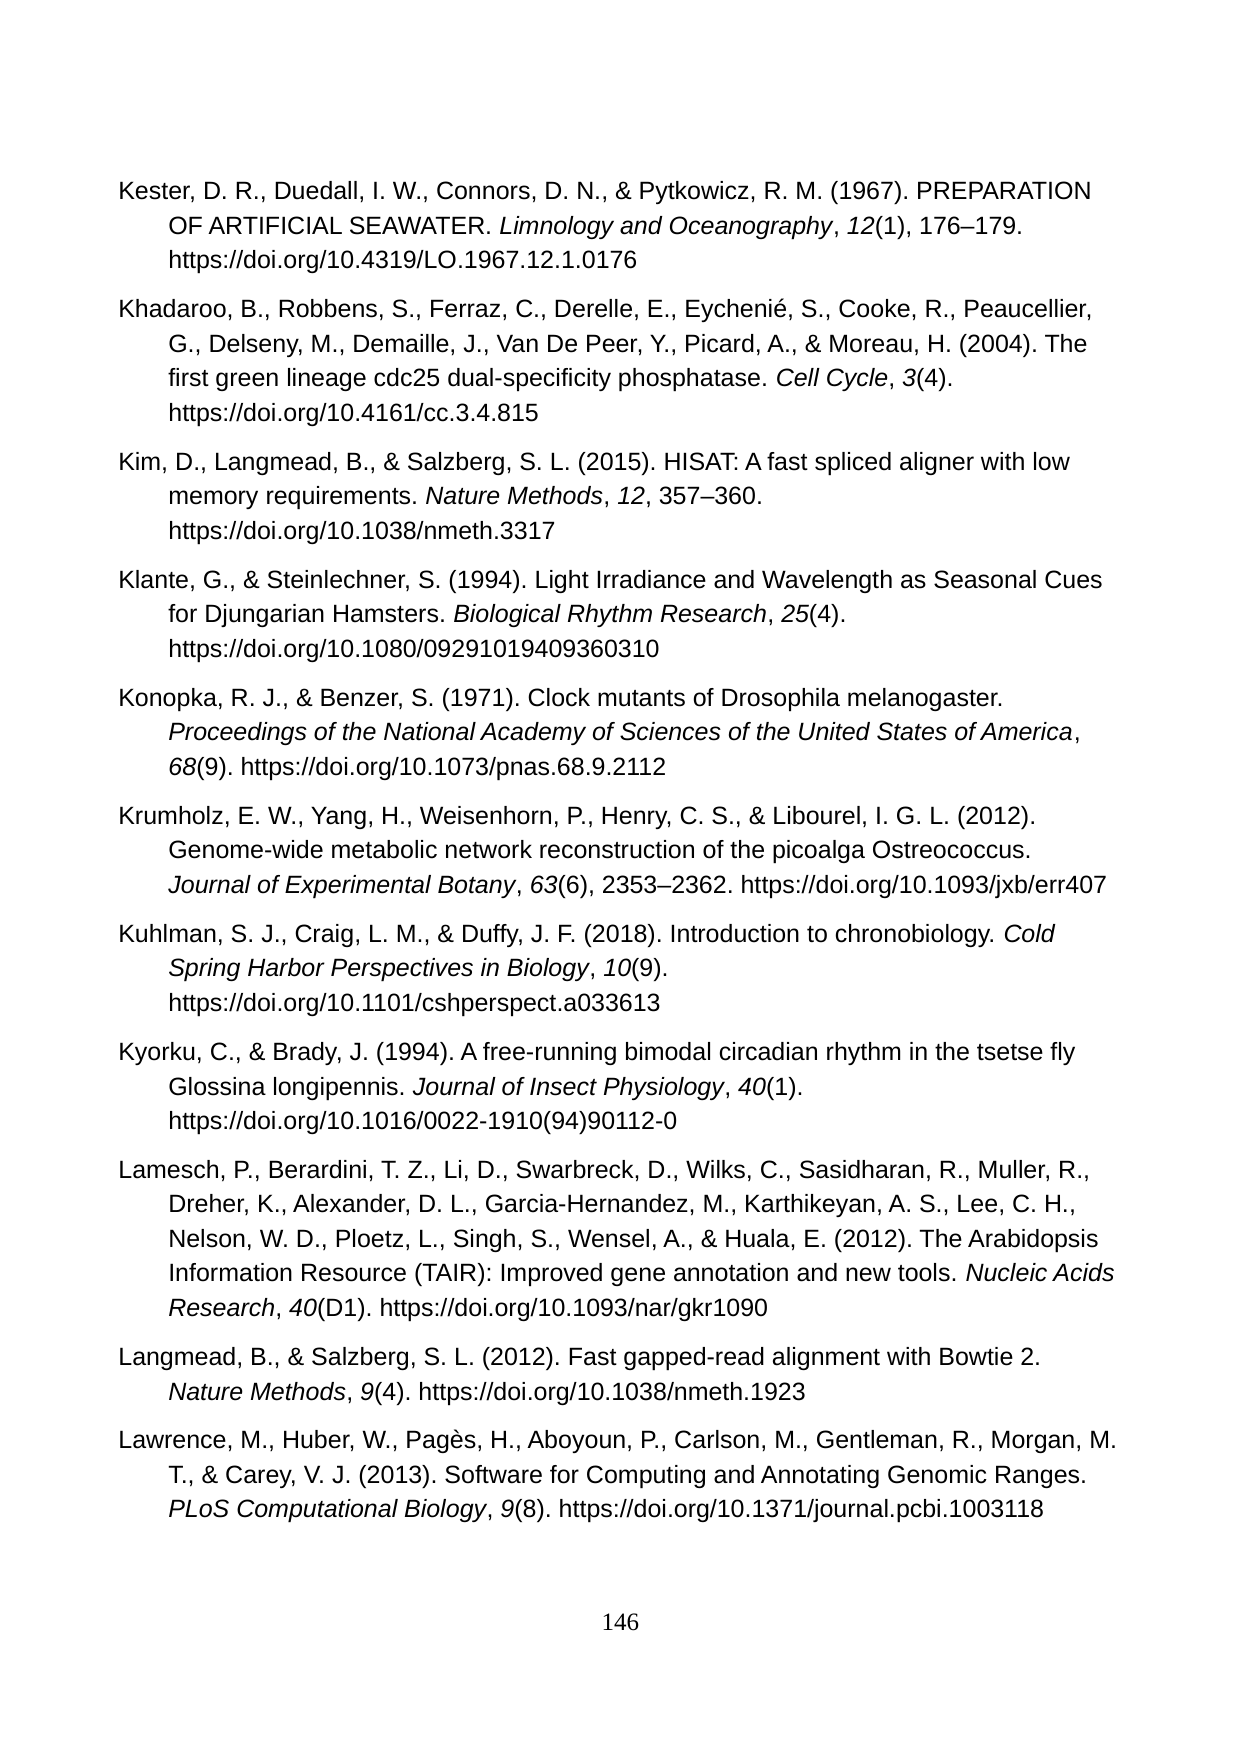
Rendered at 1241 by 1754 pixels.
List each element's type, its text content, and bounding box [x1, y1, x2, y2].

text Kester, D. R., Duedall, I. W., Connors, D. N., & Pytkowicz, R. M. (1967). PREPARATION OF ARTIFICIAL SEAWATER. Limnology and Oceanography, 12(1), 176–179. https://doi.org/10.4319/LO.1967.12.1.0176 [118, 176, 1122, 274]
text Kuhlman, S. J., Craig, L. M., & Duffy, J. F. (2018). Introduction to chronobiology. Cold Spring Harbor Perspectives in Biology, 10(9). https://doi.org/10.1101/cshperspect.a033613 [118, 919, 1122, 1017]
text Kim, D., Langmead, B., & Salzberg, S. L. (2015). HISAT: A fast spliced aligner with low memory requirements. Nature Methods, 12, 357–360. https://doi.org/10.1038/nmeth.3317 [118, 447, 1122, 544]
text Konopka, R. J., & Benzer, S. (1971). Clock mutants of Drosophila melanogaster. Proceedings of the National Academy of Sciences of the United States of America, 68(9). https://doi.org/10.1073/pnas.68.9.2112 [118, 683, 1122, 781]
text Lawrence, M., Huber, W., Pagès, H., Aboyoun, P., Carlson, M., Gentleman, R., Morgan, M. T., & Carey, V. J. (2013). Software for Computing and Annotating Genomic Ranges. PLoS Computational Biology, 9(8). https://doi.org/10.1371/journal.pcbi.1003118 [118, 1426, 1122, 1523]
text Langmead, B., & Salzberg, S. L. (2012). Fast gapped-read alignment with Bowtie 2. Nature Methods, 9(4). https://doi.org/10.1038/nmeth.1923 [118, 1342, 1122, 1405]
text Kyorku, C., & Brady, J. (1994). A free-running bimodal circadian rhythm in the tsetse fly Glossina longipennis. Journal of Insect Physiology, 40(1). https://doi.org/10.1016/0022-1910(94)90112-0 [118, 1037, 1122, 1135]
text Khadaroo, B., Robbens, S., Ferraz, C., Derelle, E., Eychenié, S., Cooke, R., Peaucellier, G., Delseny, M., Demaille, J., Van De Peer, Y., Picard, A., & Moreau, H. (2004). The first green lineage cdc25 dual-specificity phosphatase. Cell Cycle, 3(4). https://doi.org/10.4161/cc.3.4.815 [118, 294, 1122, 427]
text Krumholz, E. W., Yang, H., Weisenhorn, P., Henry, C. S., & Libourel, I. G. L. (2012). Genome-wide metabolic network reconstruction of the picoalga Ostreococcus. Journal of Experimental Botany, 63(6), 2353–2362. https://doi.org/10.1093/jxb/err407 [118, 801, 1122, 899]
text Lamesch, P., Berardini, T. Z., Li, D., Swarbreck, D., Wilks, C., Sasidharan, R., Muller, R., Dreher, K., Alexander, D. L., Garcia-Hernandez, M., Karthikeyan, A. S., Lee, C. H., Nelson, W. D., Ploetz, L., Singh, S., Wensel, A., & Huala, E. (2012). The Arabidopsis Information Resource (TAIR): Improved gene annotation and new tools. Nucleic Acids Research, 40(D1). https://doi.org/10.1093/nar/gkr1090 [118, 1155, 1122, 1322]
text Klante, G., & Steinlechner, S. (1994). Light Irradiance and Wavelength as Seasonal Cues for Djungarian Hamsters. Biological Rhythm Research, 25(4). https://doi.org/10.1080/09291019409360310 [118, 565, 1122, 663]
